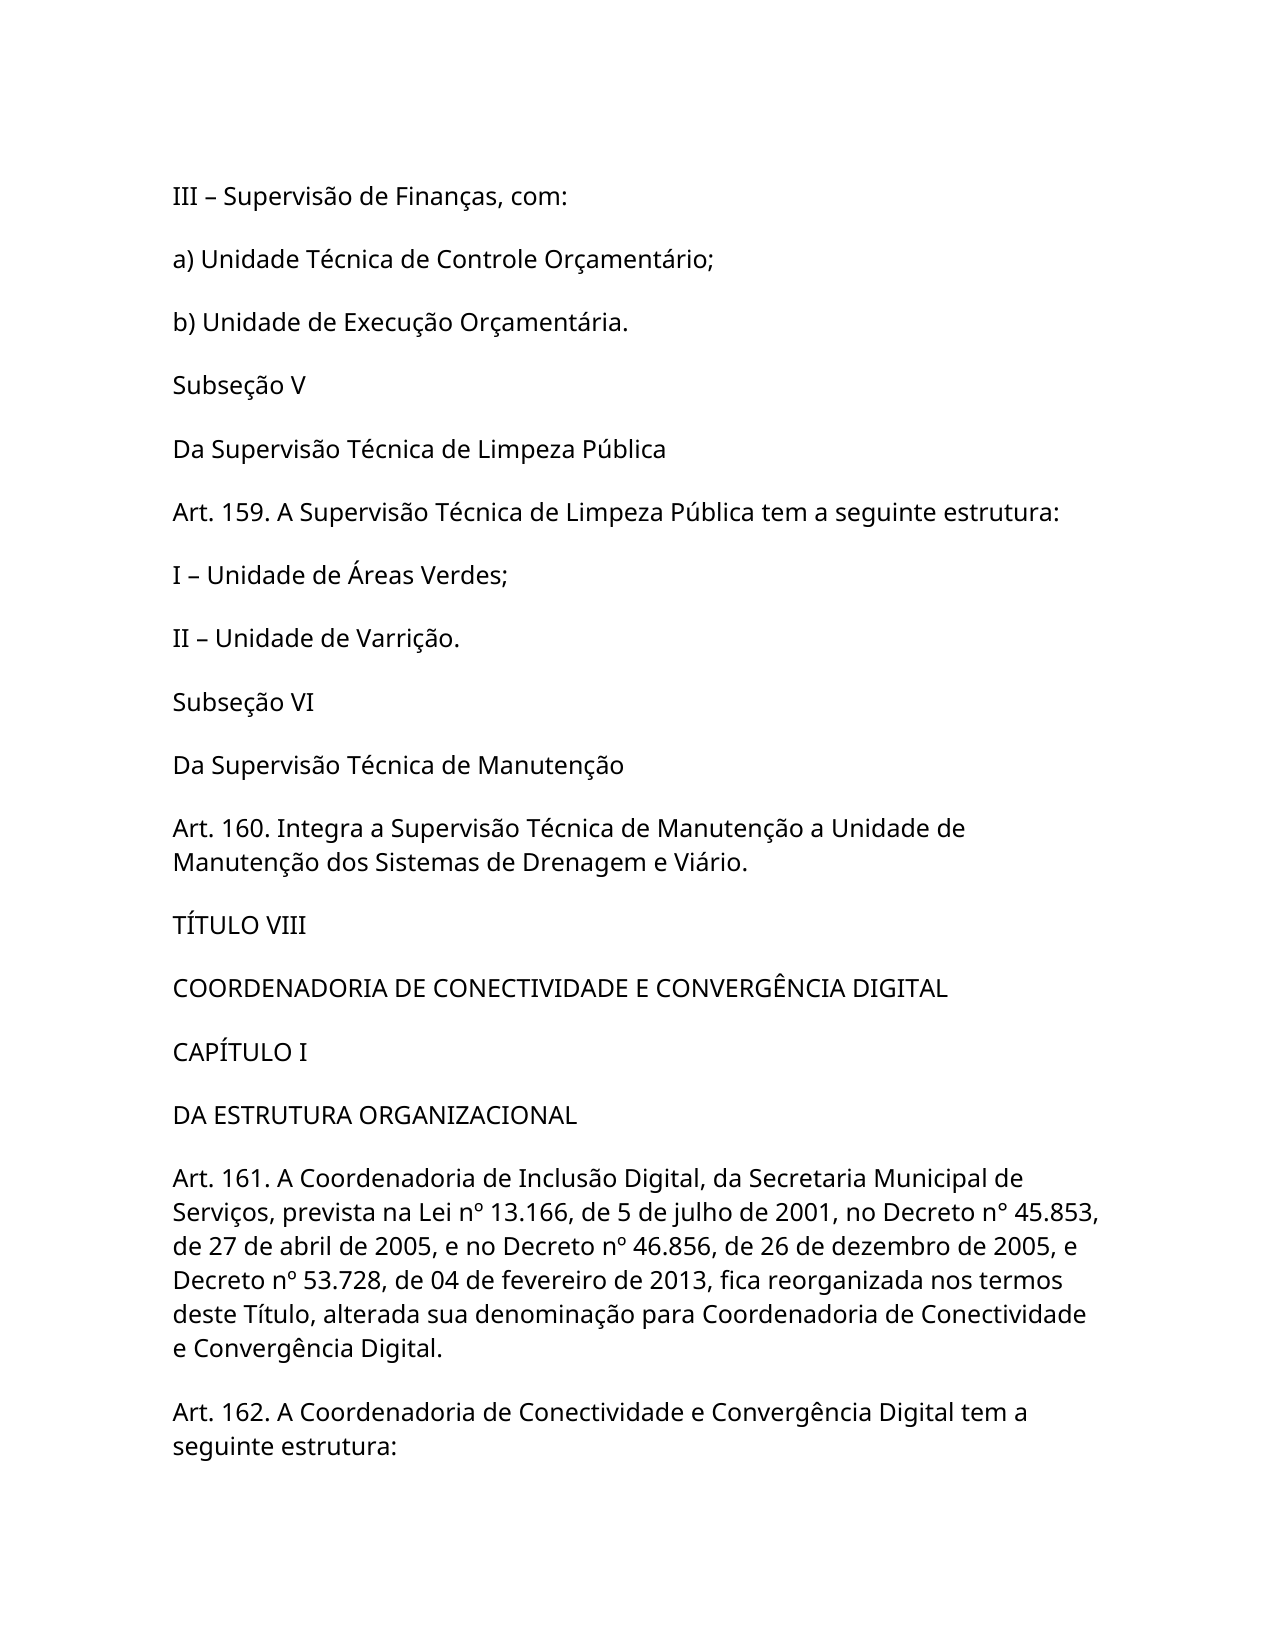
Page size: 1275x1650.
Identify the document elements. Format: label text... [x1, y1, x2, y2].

table_header III – Supervisão de Finanças, com: a) Unidade Técnica de Controle Orçamentário; b) Unidade de Execução Orçamentária. Subseção V Da Supervisão Técnica de Limpeza Pública Art. 159. A Supervisão Técnica de Limpeza Pública tem a seguinte estrutura: I – Unidade de Áreas Verdes; II – Unidade de Varrição. Subseção VI Da Supervisão Técnica de Manutenção Art. 160. Integra a Supervisão Técnica de Manutenção a Unidade de Manutenção dos Sistemas de Drenagem e Viário. TÍTULO VIII COORDENADORIA DE CONECTIVIDADE E CONVERGÊNCIA DIGITAL CAPÍTULO I DA ESTRUTURA ORGANIZACIONAL Art. 161. A Coordenadoria de Inclusão Digital, da Secretaria Municipal de Serviços, prevista na Lei nº 13.166, de 5 de julho de 2001, no Decreto n° 45.853, de 27 de abril de 2005, e no Decreto nº 46.856, de 26 de dezembro de 2005, e Decreto nº 53.728, de 04 de fevereiro de 2013, fica reorganizada nos termos deste Título, alterada sua denominação para Coordenadoria de Conectividade e Convergência Digital. Art. 162. A Coordenadoria de Conectividade e Convergência Digital tem a seguinte estrutura: [171, 148, 1104, 1493]
